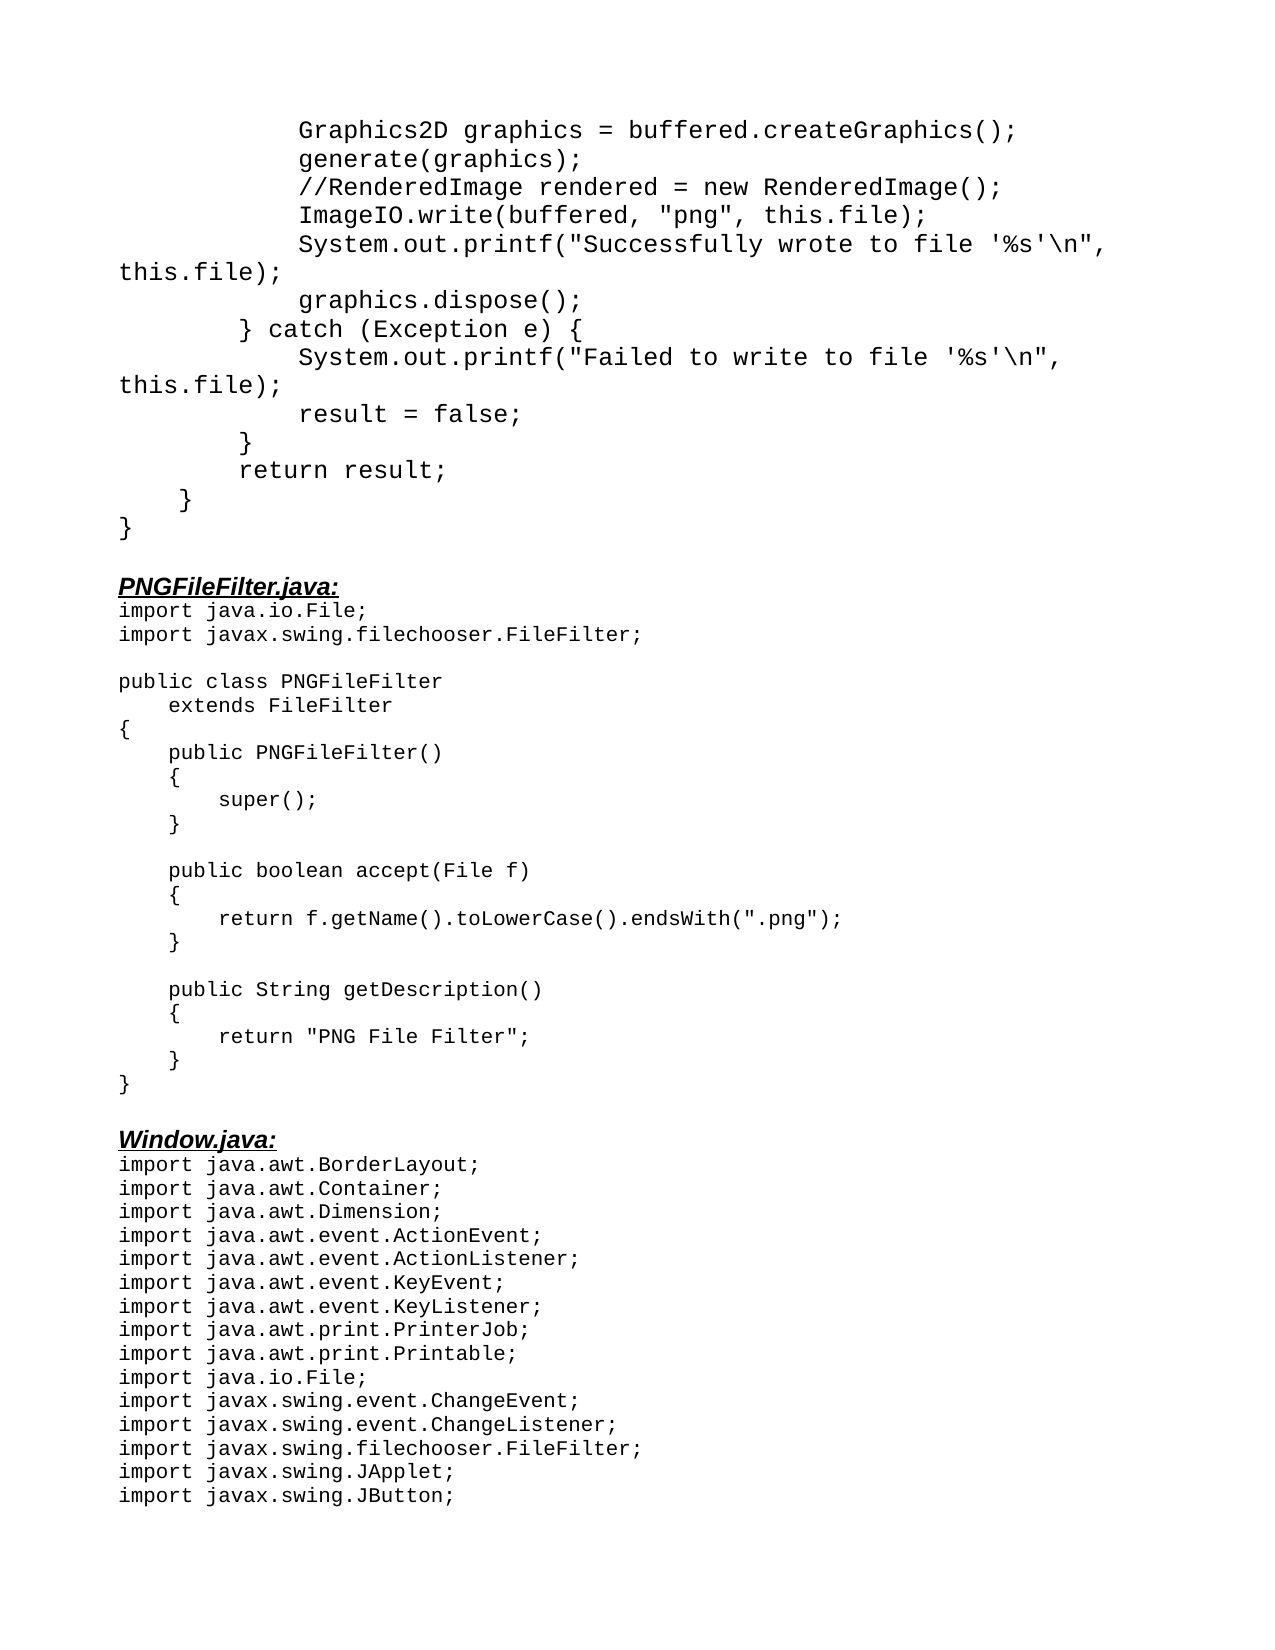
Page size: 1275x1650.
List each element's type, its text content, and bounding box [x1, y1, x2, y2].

text import javax.swing.filechooser.FileFilter; [118, 624, 1157, 647]
text { [118, 1002, 1157, 1026]
text import java.awt.event.KeyEvent; [118, 1272, 1157, 1296]
text { [118, 718, 1157, 742]
text import javax.swing.filechooser.FileFilter; [118, 1438, 1157, 1461]
text extends FileFilter [118, 695, 1157, 718]
text } [118, 813, 1157, 837]
text } [118, 486, 1157, 515]
text import javax.swing.event.ChangeEvent; [118, 1390, 1157, 1414]
text generate(graphics); [118, 146, 1157, 175]
text //RenderedImage rendered = new RenderedImage(); [118, 175, 1157, 203]
text import java.awt.event.KeyListener; [118, 1296, 1157, 1319]
text import java.awt.event.ActionEvent; [118, 1225, 1157, 1248]
text } [118, 515, 1157, 543]
text result = false; [118, 401, 1157, 430]
text public PNGFileFilter() [118, 742, 1157, 766]
text import java.io.File; [118, 1367, 1157, 1390]
text import javax.swing.JApplet; [118, 1461, 1157, 1485]
text return f.getName().toLowerCase().endsWith(".png"); [118, 908, 1157, 931]
text return "PNG File Filter"; [118, 1026, 1157, 1049]
text import java.awt.Container; [118, 1177, 1157, 1201]
text } [118, 1073, 1157, 1097]
text public boolean accept(File f) [118, 860, 1157, 884]
text import java.awt.event.ActionListener; [118, 1248, 1157, 1272]
text System.out.printf("Successfully wrote to file '%s'\n", this.file); [118, 231, 1157, 288]
text import java.awt.print.Printable; [118, 1343, 1157, 1367]
text public String getDescription() [118, 978, 1157, 1002]
text } [118, 430, 1157, 458]
text import java.awt.Dimension; [118, 1201, 1157, 1225]
text PNGFileFilter.java: [118, 571, 1157, 600]
text Window.java: [118, 1125, 1157, 1154]
text } catch (Exception e) { [118, 316, 1157, 345]
text } [118, 1049, 1157, 1073]
text import java.awt.print.PrinterJob; [118, 1319, 1157, 1343]
text return result; [118, 458, 1157, 486]
text { [118, 766, 1157, 789]
text { [118, 884, 1157, 908]
text super(); [118, 789, 1157, 813]
text graphics.dispose(); [118, 288, 1157, 316]
text Graphics2D graphics = buffered.createGraphics(); [118, 118, 1157, 146]
text ImageIO.write(buffered, "png", this.file); [118, 203, 1157, 231]
text import java.awt.BorderLayout; [118, 1154, 1157, 1177]
text public class PNGFileFilter [118, 671, 1157, 695]
text import javax.swing.JButton; [118, 1485, 1157, 1508]
text System.out.printf("Failed to write to file '%s'\n", this.file); [118, 345, 1157, 401]
text import javax.swing.event.ChangeListener; [118, 1414, 1157, 1438]
text import java.io.File; [118, 600, 1157, 624]
text } [118, 931, 1157, 955]
